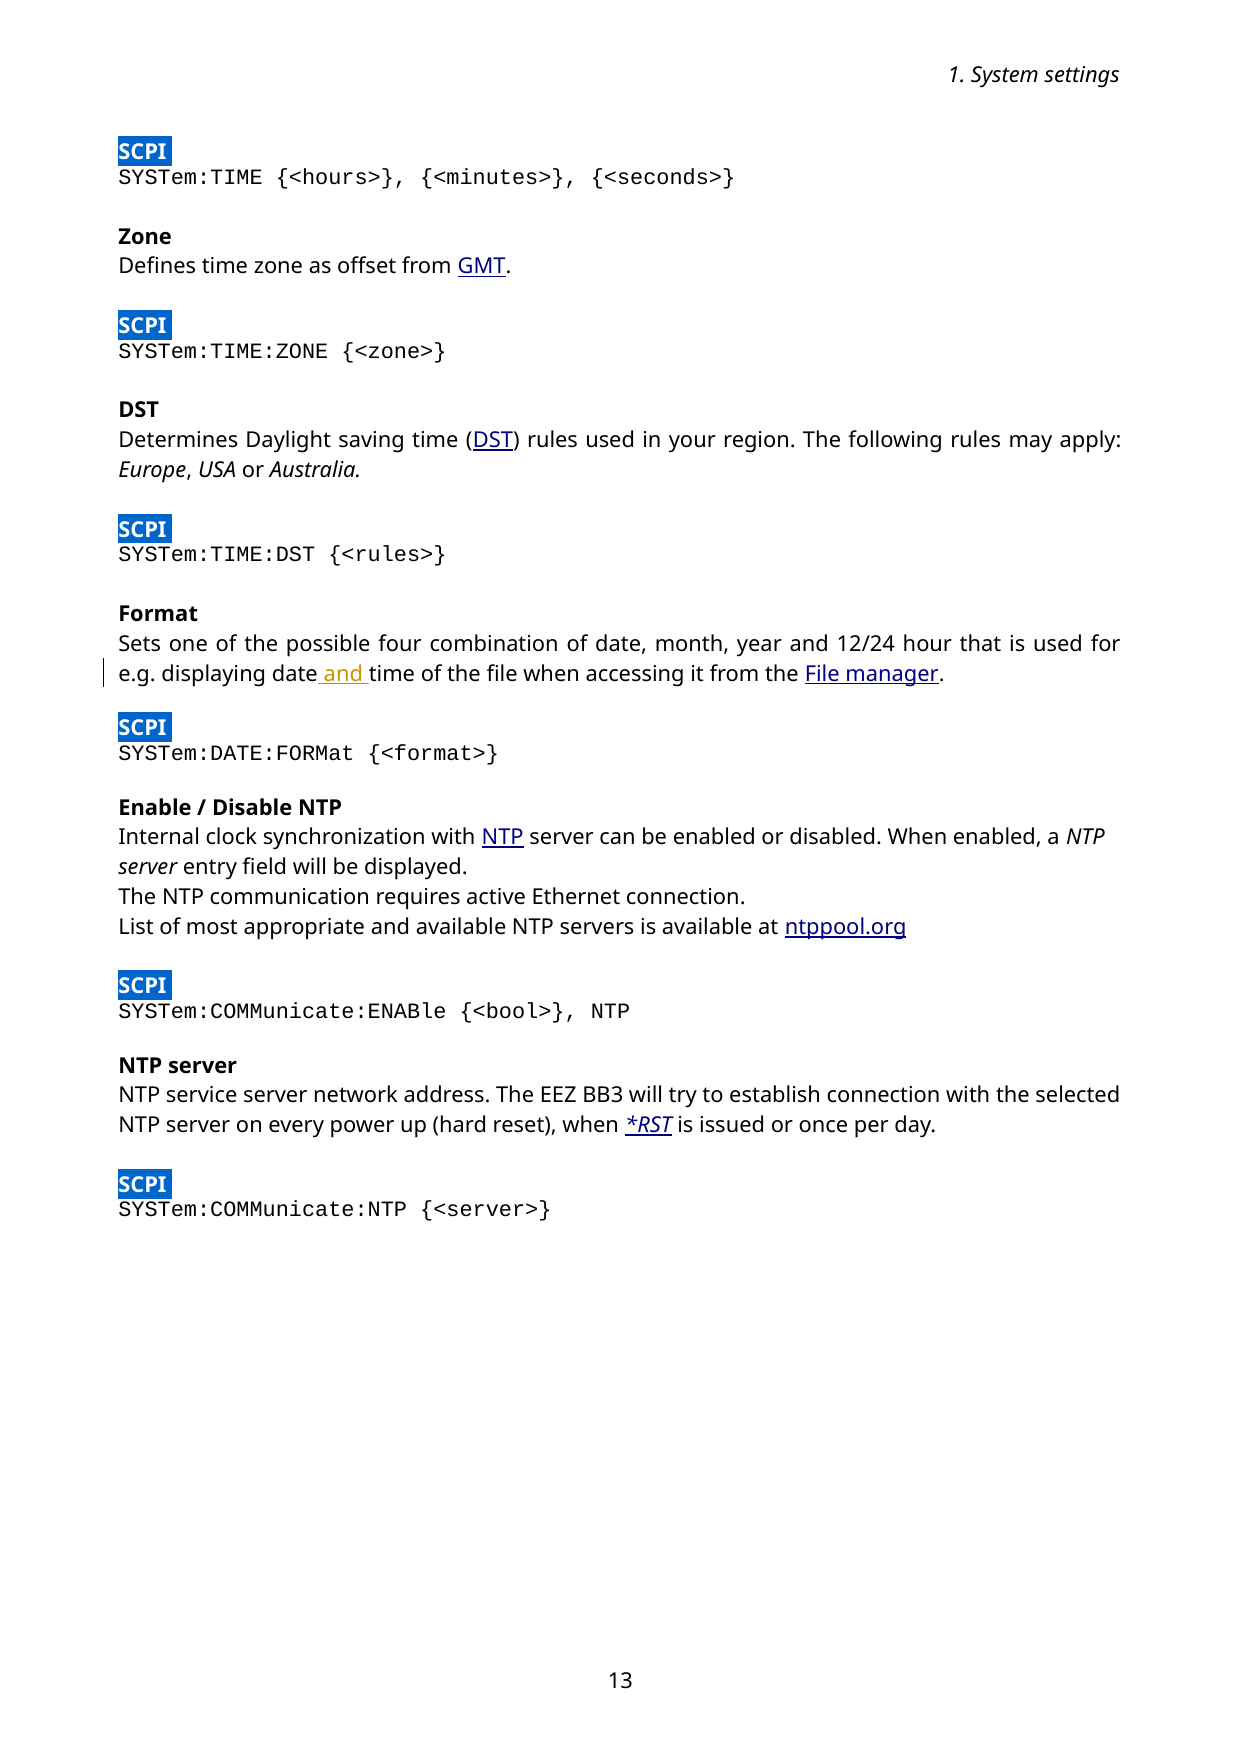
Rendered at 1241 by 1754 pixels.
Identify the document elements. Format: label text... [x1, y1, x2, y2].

text SCPI [118, 712, 1122, 742]
text SCPI [118, 970, 1122, 1000]
text NTP service server network address. The EEZ BB3 will try to establish connection with the selected NTP server on every power up (hard reset), when *RST is issued or once per day. [118, 1079, 1122, 1139]
text Zone [118, 221, 1122, 251]
text NTP server [118, 1050, 1122, 1079]
text SYSTem:TIME:DST {<rules>} [118, 543, 1122, 568]
text SCPI [118, 136, 1122, 166]
text DST [118, 394, 1122, 424]
text SYSTem:TIME:ZONE {<zone>} [118, 340, 1122, 365]
text List of most appropriate and available NTP servers is available at ntppool.org [118, 911, 1122, 941]
text The NTP communication requires active Ethernet connection. [118, 881, 1122, 911]
text Sets one of the possible four combination of date, month, year and 12/24 hour that is used for e.g. displaying date and time of the file when accessing it from the File manager. [118, 628, 1122, 687]
text SCPI [118, 1169, 1122, 1199]
text SYSTem:COMMunicate:ENABle {<bool>}, NTP [118, 1000, 1122, 1025]
text SYSTem:TIME {<hours>}, {<minutes>}, {<seconds>} [118, 166, 1122, 191]
text Defines time zone as offset from GMT. [118, 251, 1122, 280]
text Internal clock synchronization with NTP server can be enabled or disabled. When enabled, a NTP server entry field will be displayed. [118, 821, 1122, 881]
text Enable / Disable NTP [118, 792, 1122, 821]
text SCPI [118, 514, 1122, 543]
text Format [118, 598, 1122, 628]
text SYSTem:DATE:FORMat {<format>} [118, 742, 1122, 767]
text Determines Daylight saving time (DST) rules used in your region. The following rules may apply: Europe, USA or Australia. [118, 424, 1122, 484]
text SYSTem:COMMunicate:NTP {<server>} [118, 1199, 1122, 1223]
text SCPI [118, 310, 1122, 340]
